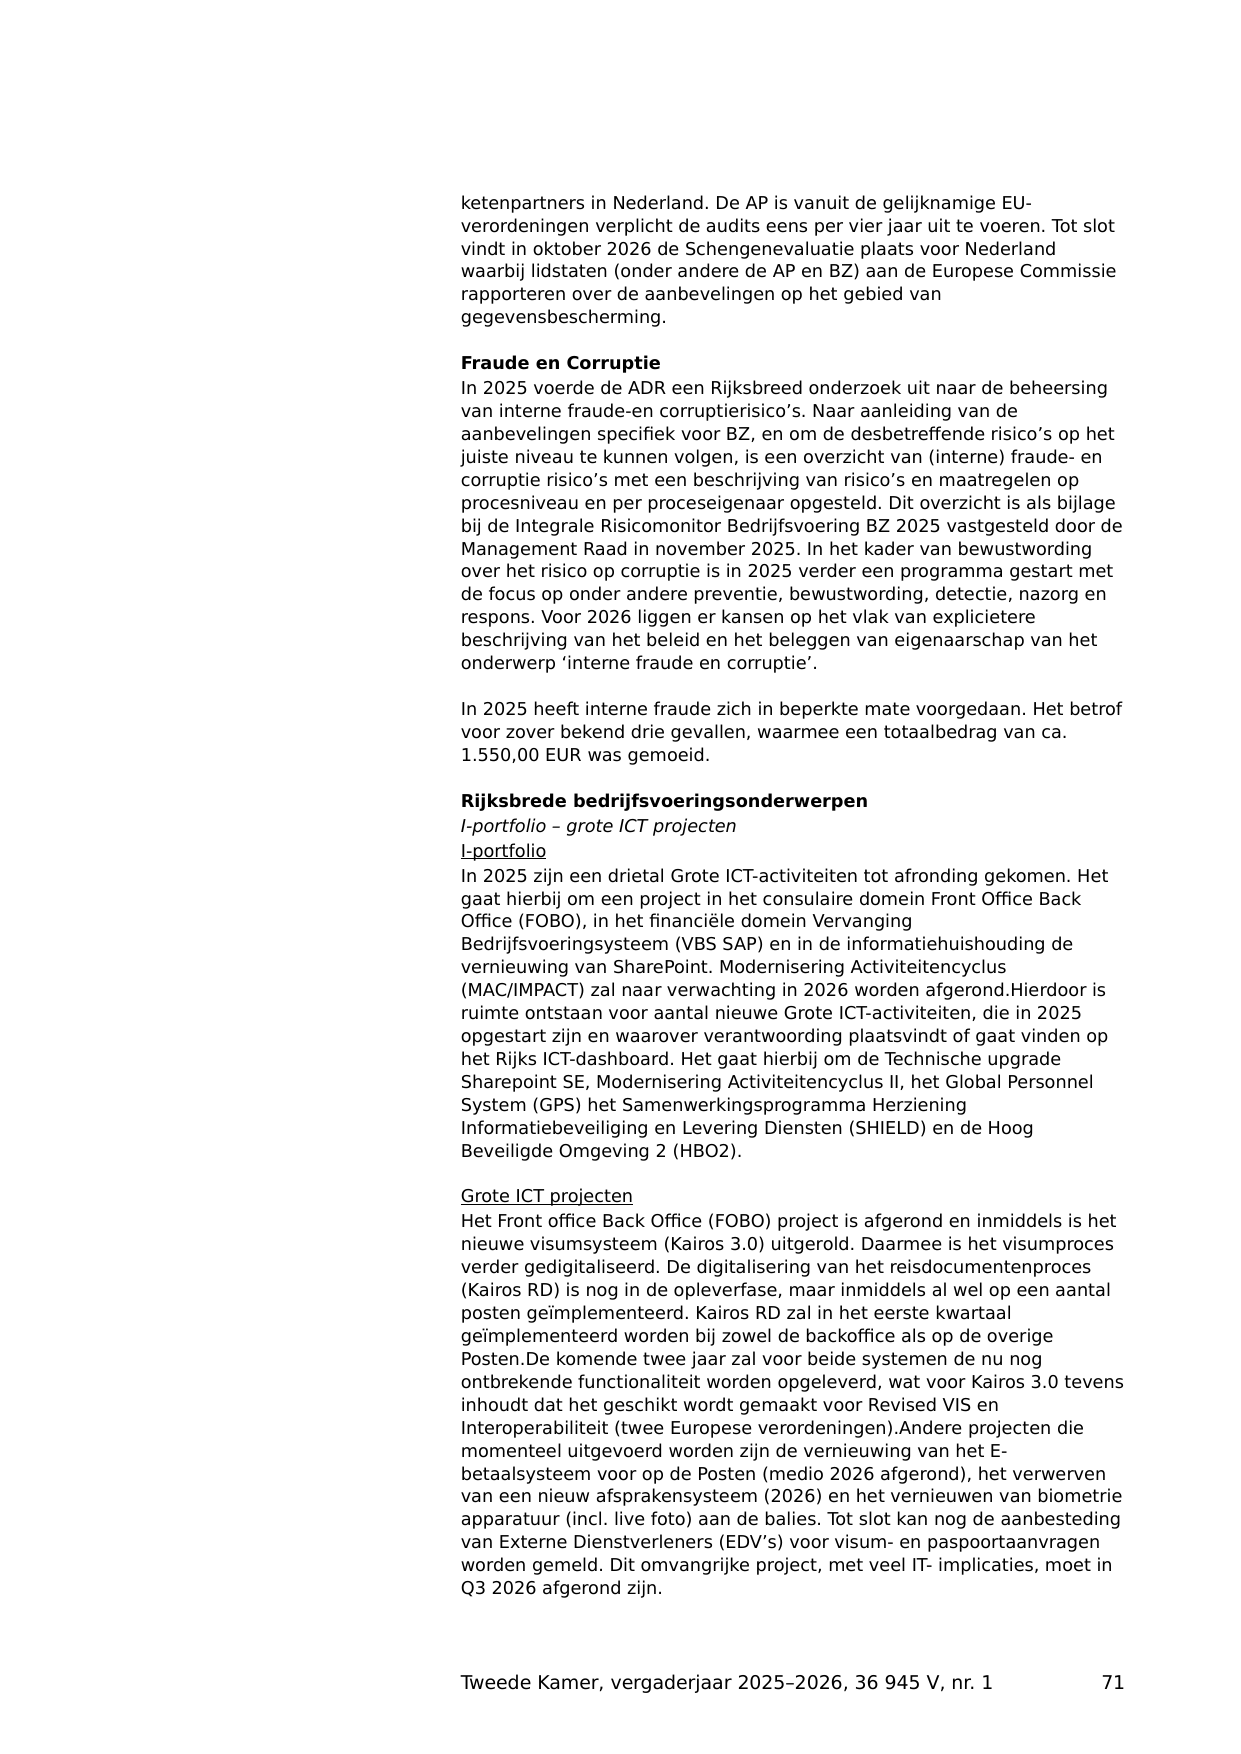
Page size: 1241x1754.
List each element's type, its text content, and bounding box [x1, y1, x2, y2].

text Rijksbrede bedrijfsvoeringsonderwerpen [461, 789, 1125, 812]
text In 2025 zijn een drietal Grote ICT-activiteiten tot afronding gekomen. Het gaat hierbij om een project in het consulaire domein Front Office Back Office (FOBO), in het financiële domein Vervanging Bedrijfsvoeringsysteem (VBS SAP) en in de informatiehuishouding de vernieuwing van SharePoint. Modernisering Activiteitencyclus (MAC/IMPACT) zal naar verwachting in 2026 worden afgerond.Hierdoor is ruimte ontstaan voor aantal nieuwe Grote ICT-activiteiten, die in 2025 opgestart zijn en waarover verantwoording plaatsvindt of gaat vinden op het Rijks ICT-dashboard. Het gaat hierbij om de Technische upgrade Sharepoint SE, Modernisering Activiteitencyclus II, het Global Personnel System (GPS) het Samenwerkingsprogramma Herziening Informatiebeveiliging en Levering Diensten (SHIELD) en de Hoog Beveiligde Omgeving 2 (HBO2). [461, 864, 1125, 1162]
text I-portfolio – grote ICT projecten [461, 814, 1125, 837]
text I-portfolio [461, 839, 1125, 862]
text Grote ICT projecten [461, 1184, 1125, 1207]
text Fraude en Corruptie [461, 351, 1125, 374]
text ketenpartners in Nederland. De AP is vanuit de gelijknamige EU-verordeningen verplicht de audits eens per vier jaar uit te voeren. Tot slot vindt in oktober 2026 de Schengenevaluatie plaats voor Nederland waarbij lidstaten (onder andere de AP en BZ) aan de Europese Commissie rapporteren over de aanbevelingen op het gebied van gegevensbescherming. [461, 191, 1125, 328]
text Het Front office Back Office (FOBO) project is afgerond en inmiddels is het nieuwe visumsysteem (Kairos 3.0) uitgerold. Daarmee is het visumproces verder gedigitaliseerd. De digitalisering van het reisdocumentenproces (Kairos RD) is nog in de opleverfase, maar inmiddels al wel op een aantal posten geïmplementeerd. Kairos RD zal in het eerste kwartaal geïmplementeerd worden bij zowel de backoffice als op de overige Posten.De komende twee jaar zal voor beide systemen de nu nog ontbrekende functionaliteit worden opgeleverd, wat voor Kairos 3.0 tevens inhoudt dat het geschikt wordt gemaakt voor Revised VIS en Interoperabiliteit (twee Europese verordeningen).Andere projecten die momenteel uitgevoerd worden zijn de vernieuwing van het E-betaalsysteem voor op de Posten (medio 2026 afgerond), het verwerven van een nieuw afsprakensysteem (2026) en het vernieuwen van biometrie apparatuur (incl. live foto) aan de balies. Tot slot kan nog de aanbesteding van Externe Dienstverleners (EDV’s) voor visum- en paspoortaanvragen worden gemeld. Dit omvangrijke project, met veel IT- implicaties, moet in Q3 2026 afgerond zijn. [461, 1209, 1125, 1599]
text In 2025 voerde de ADR een Rijksbreed onderzoek uit naar de beheersing van interne fraude-en corruptierisico’s. Naar aanleiding van de aanbevelingen specifiek voor BZ, en om de desbetreffende risico’s op het juiste niveau te kunnen volgen, is een overzicht van (interne) fraude- en corruptie risico’s met een beschrijving van risico’s en maatregelen op procesniveau en per proceseigenaar opgesteld. Dit overzicht is als bijlage bij de Integrale Risicomonitor Bedrijfsvoering BZ 2025 vastgesteld door de Management Raad in november 2025. In het kader van bewustwording over het risico op corruptie is in 2025 verder een programma gestart met de focus op onder andere preventie, bewustwording, detectie, nazorg en respons. Voor 2026 liggen er kansen op het vlak van explicietere beschrijving van het beleid en het beleggen van eigenaarschap van het onderwerp ‘interne fraude en corruptie’. [461, 376, 1125, 674]
text In 2025 heeft interne fraude zich in beperkte mate voorgedaan. Het betrof voor zover bekend drie gevallen, waarmee een totaalbedrag van ca. 1.550,00 EUR was gemoeid. [461, 697, 1125, 766]
